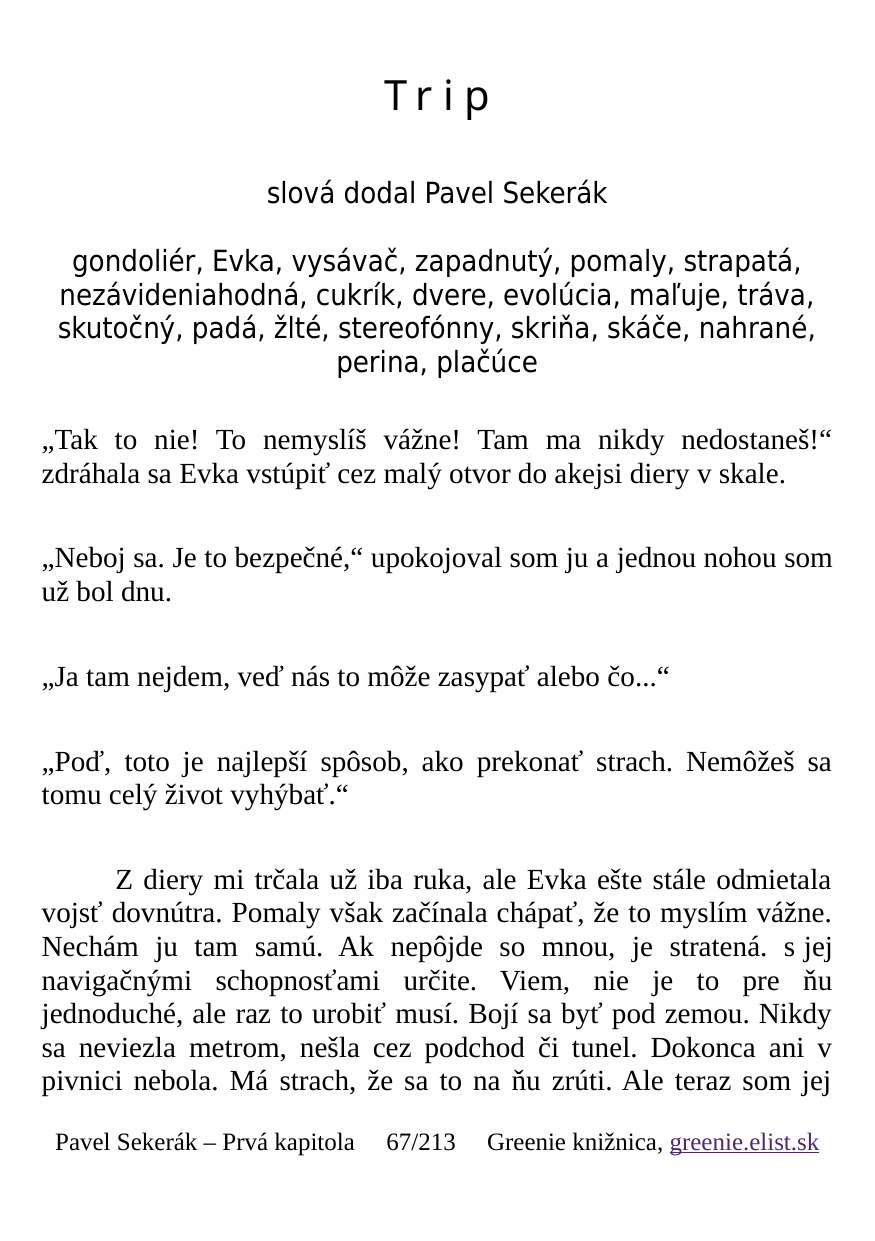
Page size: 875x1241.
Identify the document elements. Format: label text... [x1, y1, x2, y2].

text „Poď, toto je najlepší spôsob, ako prekonať strach. Nemôžeš sa tomu celý život vyhýbať.“ [41, 744, 833, 811]
text Z diery mi trčala už iba ruka, ale Evka ešte stále odmietala vojsť dovnútra. Pomaly však začínala chápať, že to myslím vážne. Nechám ju tam samú. Ak nepôjde so mnou, je stratená. s jej navigačnými schopnosťami určite. Viem, nie je to pre ňu jednoduché, ale raz to urobiť musí. Bojí sa byť pod zemou. Nikdy sa neviezla metrom, nešla cez podchod či tunel. Dokonca ani v pivnici nebola. Má strach, že sa to na ňu zrúti. Ale teraz som jej [41, 862, 833, 1097]
subtitle Trip [41, 66, 833, 123]
text „Neboj sa. Je to bezpečné,“ upokojoval som ju a jednou nohou som už bol dnu. [41, 541, 833, 608]
text gondoliér, Evka, vysávač, zapadnutý, pomaly, strapatá, nezávideniahodná, cukrík, dvere, evolúcia, maľuje, tráva, skutočný, padá, žlté, stereofónny, skriňa, skáče, nahrané, perina, plačúce [41, 244, 833, 380]
text „Tak to nie! To nemyslíš vážne! Tam ma nikdy nedostaneš!“ zdráhala sa Evka vstúpiť cez malý otvor do akejsi diery v skale. [41, 422, 833, 489]
text „Ja tam nejdem, veď nás to môže zasypať alebo čo...“ [41, 659, 833, 692]
text slová dodal Pavel Sekerák [41, 176, 833, 210]
